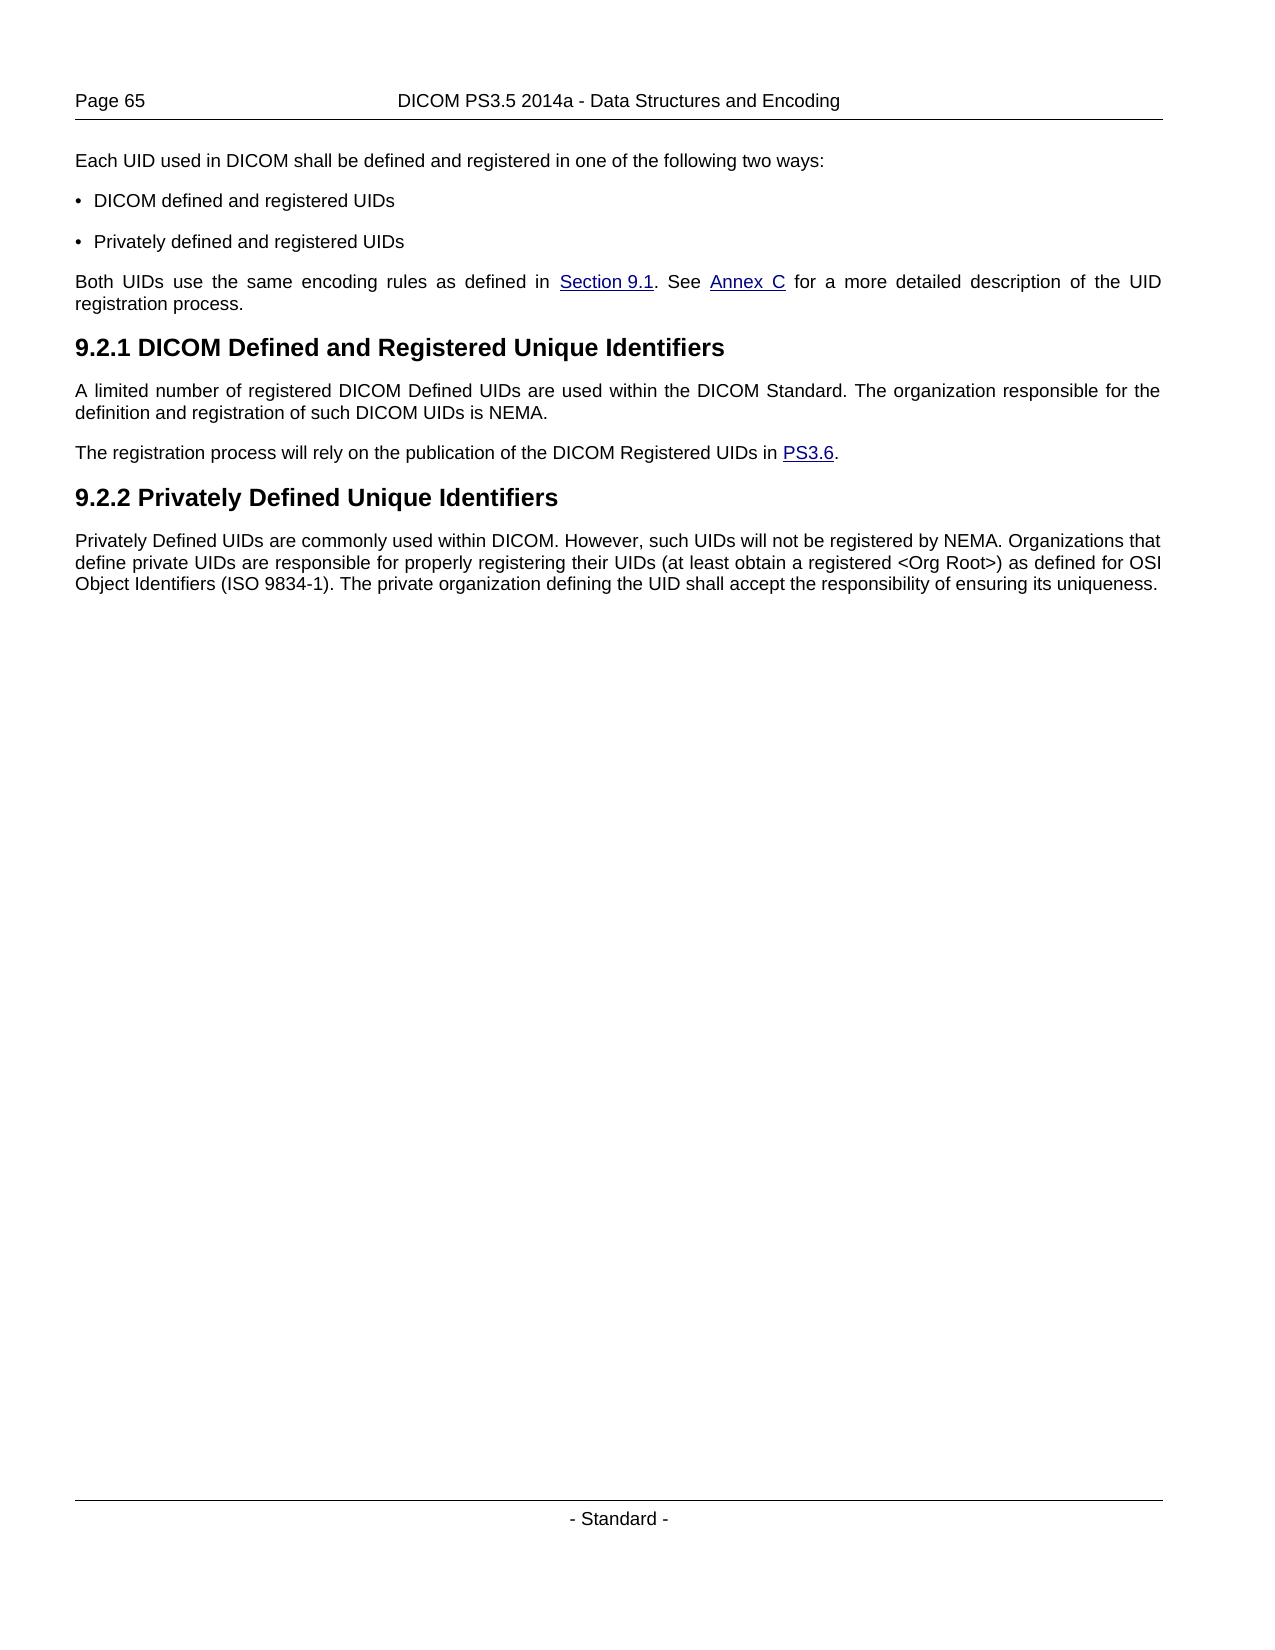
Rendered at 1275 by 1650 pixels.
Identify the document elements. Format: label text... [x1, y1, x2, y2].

text The registration process will rely on the publication of the DICOM Registered UIDs in PS3.6. [75, 442, 1162, 464]
text Both UIDs use the same encoding rules as defined in Section 9.1. See Annex C for a more detailed description of the UID registration process. [75, 271, 1162, 314]
text Privately Defined UIDs are commonly used within DICOM. However, such UIDs will not be registered by NEMA. Organizations that define private UIDs are responsible for properly registering their UIDs (at least obtain a registered <Org Root>) as defined for OSI Object Identifiers (ISO 9834-1). The private organization defining the UID shall accept the responsibility of ensuring its uniqueness. [75, 530, 1162, 595]
list DICOM defined and registered UIDs [75, 190, 1162, 212]
text Each UID used in DICOM shall be defined and registered in one of the following two ways: [75, 150, 1162, 172]
text A limited number of registered DICOM Defined UIDs are used within the DICOM Standard. The organization responsible for the definition and registration of such DICOM UIDs is NEMA. [75, 380, 1162, 423]
text 9.2.2 Privately Defined Unique Identifiers [75, 482, 1162, 511]
text 9.2.1 DICOM Defined and Registered Unique Identifiers [75, 333, 1162, 362]
list Privately defined and registered UIDs [75, 231, 1162, 252]
